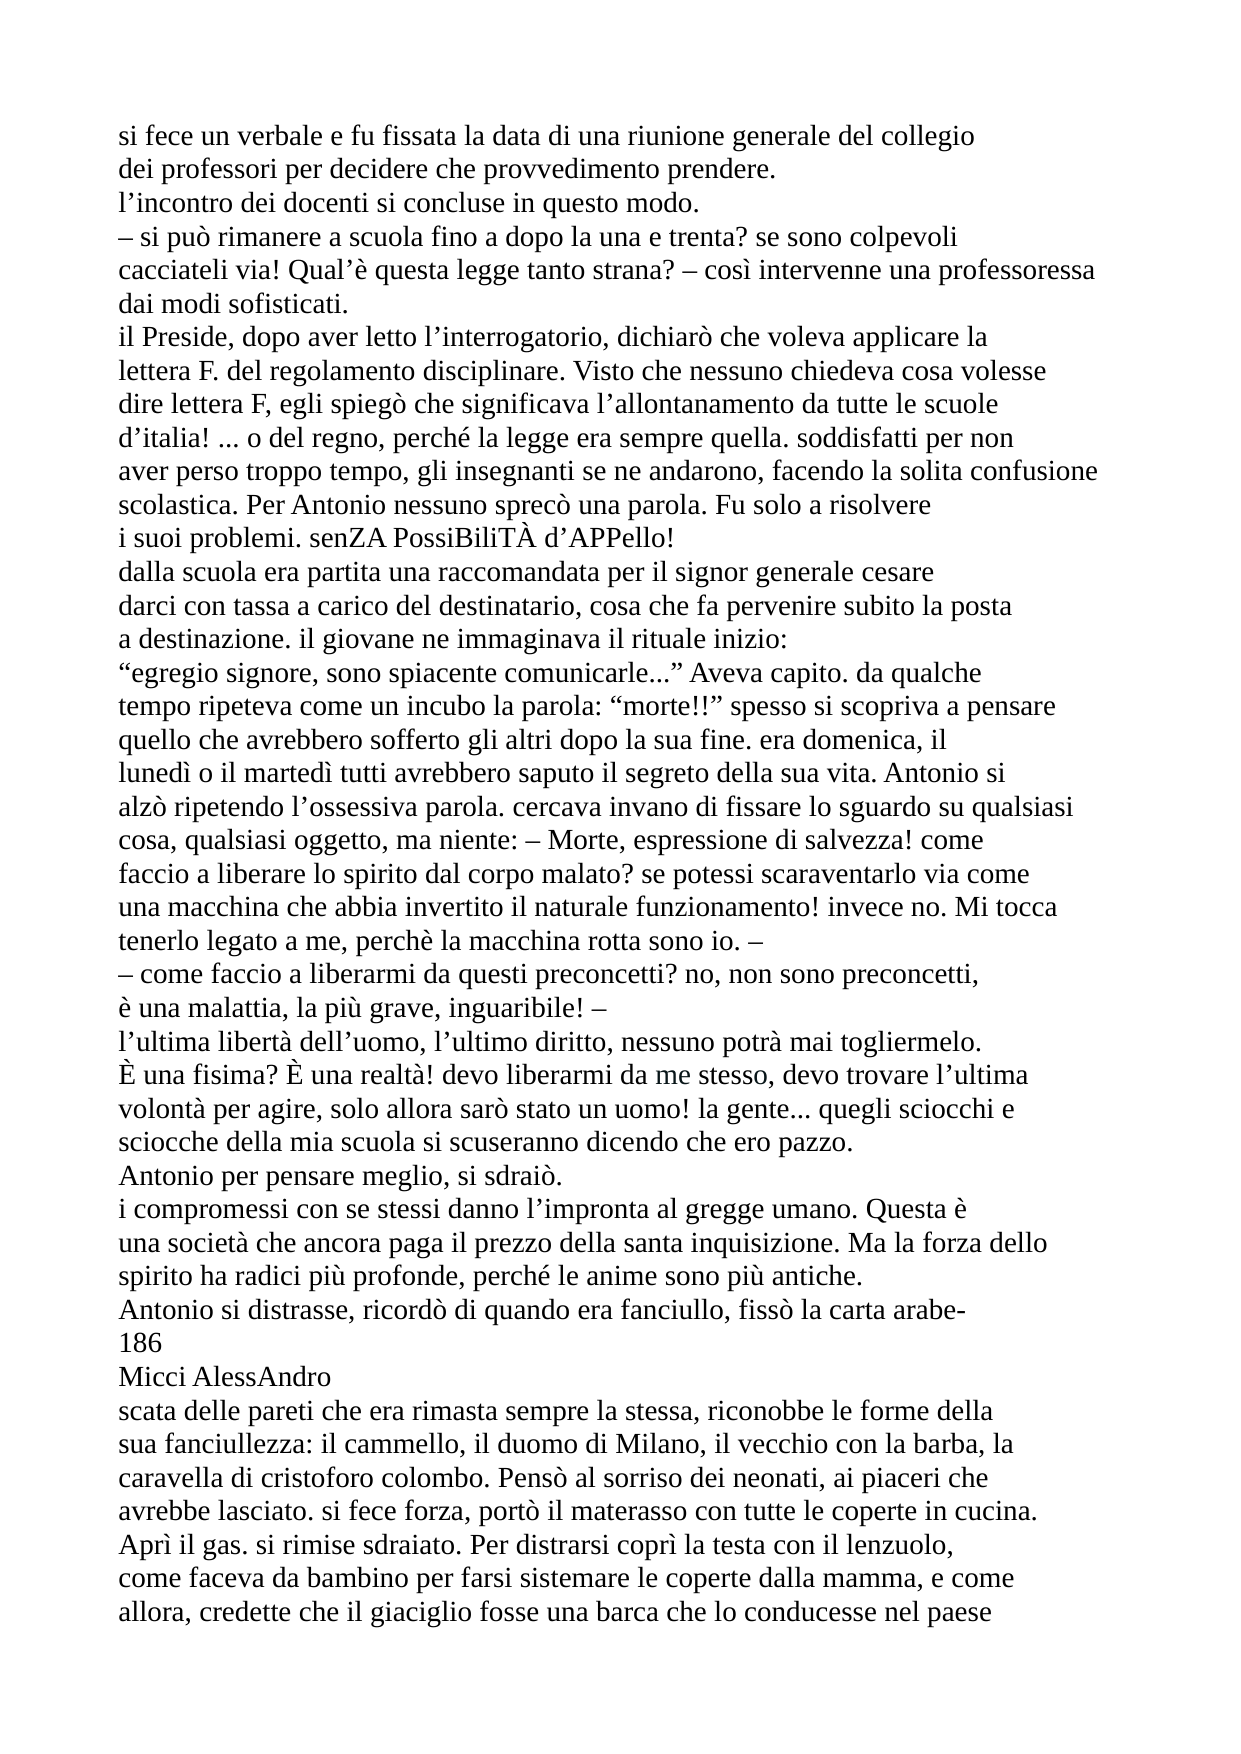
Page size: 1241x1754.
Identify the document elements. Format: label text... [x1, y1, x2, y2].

text una macchina che abbia invertito il naturale funzionamento! invece no. Mi tocca [118, 889, 1122, 923]
text come faceva da bambino per farsi sistemare le coperte dalla mamma, e come [118, 1560, 1122, 1594]
text scata delle pareti che era rimasta sempre la stessa, riconobbe le forme della [118, 1393, 1122, 1426]
text avrebbe lasciato. si fece forza, portò il materasso con tutte le coperte in cucina. [118, 1493, 1122, 1527]
text lunedì o il martedì tutti avrebbero saputo il segreto della sua vita. Antonio si [118, 755, 1122, 789]
text lettera F. del regolamento disciplinare. Visto che nessuno chiedeva cosa volesse [118, 353, 1122, 386]
text sua fanciullezza: il cammello, il duomo di Milano, il vecchio con la barba, la [118, 1426, 1122, 1460]
text i suoi problemi. senZA PossiBiliTÀ d’APPello! [118, 521, 1122, 554]
text i compromessi con se stessi danno l’impronta al gregge umano. Questa è [118, 1191, 1122, 1225]
text 186 [118, 1326, 1122, 1359]
text cosa, qualsiasi oggetto, ma niente: – Morte, espressione di salvezza! come [118, 822, 1122, 856]
text Micci AlessAndro [118, 1359, 1122, 1393]
text quello che avrebbero sofferto gli altri dopo la sua fine. era domenica, il [118, 722, 1122, 755]
text l’ultima libertà dell’uomo, l’ultimo diritto, nessuno potrà mai togliermelo. [118, 1024, 1122, 1057]
text a destinazione. il giovane ne immaginava il rituale inizio: [118, 621, 1122, 655]
text spirito ha radici più profonde, perché le anime sono più antiche. [118, 1258, 1122, 1292]
text È una fisima? È una realtà! devo liberarmi da me stesso, devo trovare l’ultima [118, 1057, 1122, 1091]
text alzò ripetendo l’ossessiva parola. cercava invano di fissare lo sguardo su qualsiasi [118, 789, 1122, 822]
text scolastica. Per Antonio nessuno sprecò una parola. Fu solo a risolvere [118, 487, 1122, 521]
text d’italia! ... o del regno, perché la legge era sempre quella. soddisfatti per non [118, 420, 1122, 453]
text aver perso troppo tempo, gli insegnanti se ne andarono, facendo la solita confusione [118, 453, 1122, 487]
text dalla scuola era partita una raccomandata per il signor generale cesare [118, 554, 1122, 588]
text tempo ripeteva come un incubo la parola: “morte!!” spesso si scopriva a pensare [118, 688, 1122, 722]
text dei professori per decidere che provvedimento prendere. [118, 152, 1122, 185]
text dire lettera F, egli spiegò che significava l’allontanamento da tutte le scuole [118, 386, 1122, 420]
text Antonio si distrasse, ricordò di quando era fanciullo, fissò la carta arabe- [118, 1292, 1122, 1326]
text “egregio signore, sono spiacente comunicarle...” Aveva capito. da qualche [118, 655, 1122, 688]
text – si può rimanere a scuola fino a dopo la una e trenta? se sono colpevoli [118, 219, 1122, 252]
text cacciateli via! Qual’è questa legge tanto strana? – così intervenne una professoressa [118, 252, 1122, 286]
text Antonio per pensare meglio, si sdraiò. [118, 1158, 1122, 1191]
text tenerlo legato a me, perchè la macchina rotta sono io. – [118, 923, 1122, 957]
text è una malattia, la più grave, inguaribile! – [118, 990, 1122, 1024]
text darci con tassa a carico del destinatario, cosa che fa pervenire subito la posta [118, 588, 1122, 621]
text si fece un verbale e fu fissata la data di una riunione generale del collegio [118, 118, 1122, 152]
text faccio a liberare lo spirito dal corpo malato? se potessi scaraventarlo via come [118, 856, 1122, 889]
text il Preside, dopo aver letto l’interrogatorio, dichiarò che voleva applicare la [118, 319, 1122, 353]
text volontà per agire, solo allora sarò stato un uomo! la gente... quegli sciocchi e [118, 1091, 1122, 1124]
text allora, credette che il giaciglio fosse una barca che lo conducesse nel paese [118, 1594, 1122, 1627]
text Aprì il gas. si rimise sdraiato. Per distrarsi coprì la testa con il lenzuolo, [118, 1527, 1122, 1560]
text dai modi sofisticati. [118, 286, 1122, 319]
text l’incontro dei docenti si concluse in questo modo. [118, 185, 1122, 219]
text – come faccio a liberarmi da questi preconcetti? no, non sono preconcetti, [118, 957, 1122, 990]
text una società che ancora paga il prezzo della santa inquisizione. Ma la forza dello [118, 1225, 1122, 1258]
text caravella di cristoforo colombo. Pensò al sorriso dei neonati, ai piaceri che [118, 1460, 1122, 1493]
text sciocche della mia scuola si scuseranno dicendo che ero pazzo. [118, 1124, 1122, 1158]
